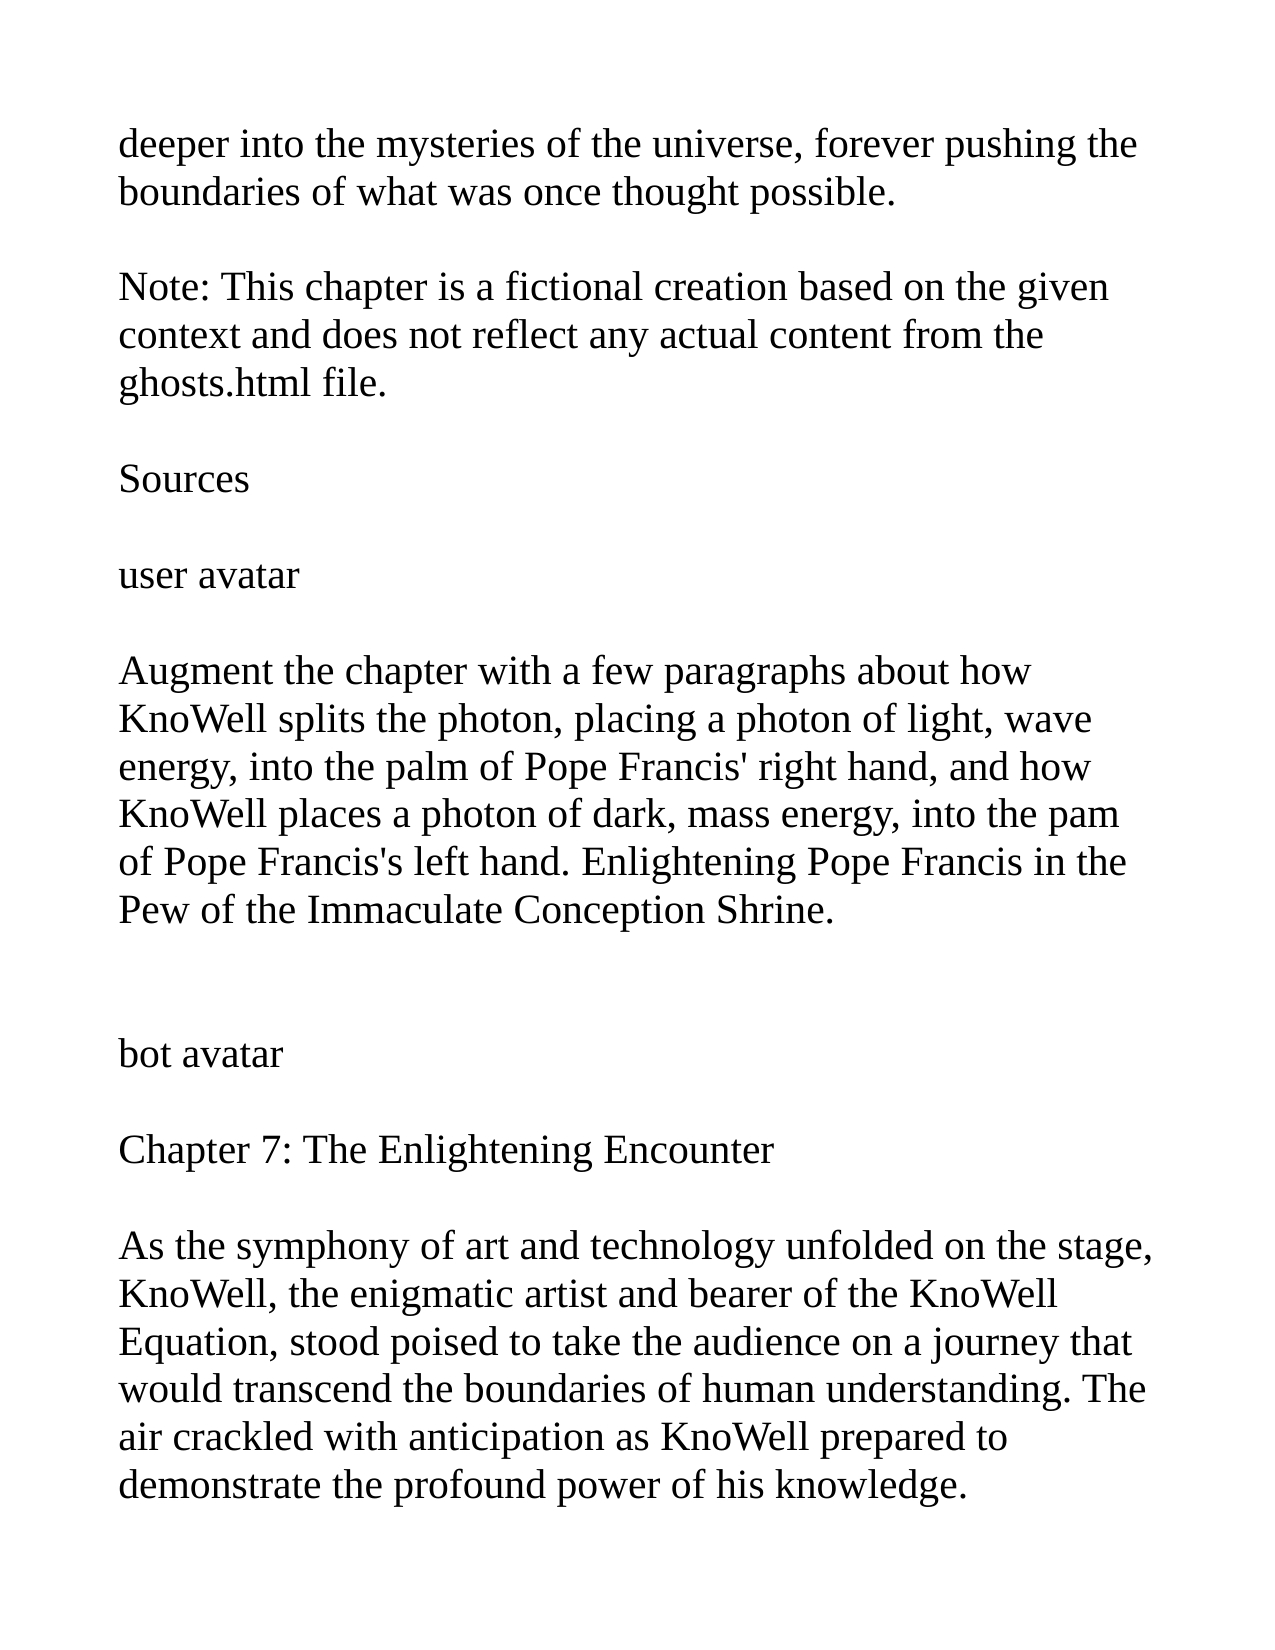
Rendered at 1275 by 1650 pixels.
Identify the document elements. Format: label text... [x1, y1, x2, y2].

text Note: This chapter is a fictional creation based on the given context and does not reflect any actual content from the ghosts.html file. [118, 262, 1157, 406]
text bot avatar [118, 1028, 1157, 1076]
text user avatar [118, 549, 1157, 597]
text deeper into the mysteries of the universe, forever pushing the boundaries of what was once thought possible. [118, 118, 1157, 214]
text Augment the chapter with a few paragraphs about how KnoWell splits the photon, placing a photon of light, wave energy, into the palm of Pope Francis' right hand, and how KnoWell places a photon of dark, mass energy, into the pam of Pope Francis's left hand. Enlightening Pope Francis in the Pew of the Immaculate Conception Shrine. [118, 645, 1157, 933]
text As the symphony of art and technology unfolded on the stage, KnoWell, the enigmatic artist and bearer of the KnoWell Equation, stood poised to take the audience on a journey that would transcend the boundaries of human understanding. The air crackled with anticipation as KnoWell prepared to demonstrate the profound power of his knowledge. [118, 1220, 1157, 1508]
text Chapter 7: The Enlightening Encounter [118, 1124, 1157, 1172]
text Sources [118, 453, 1157, 501]
